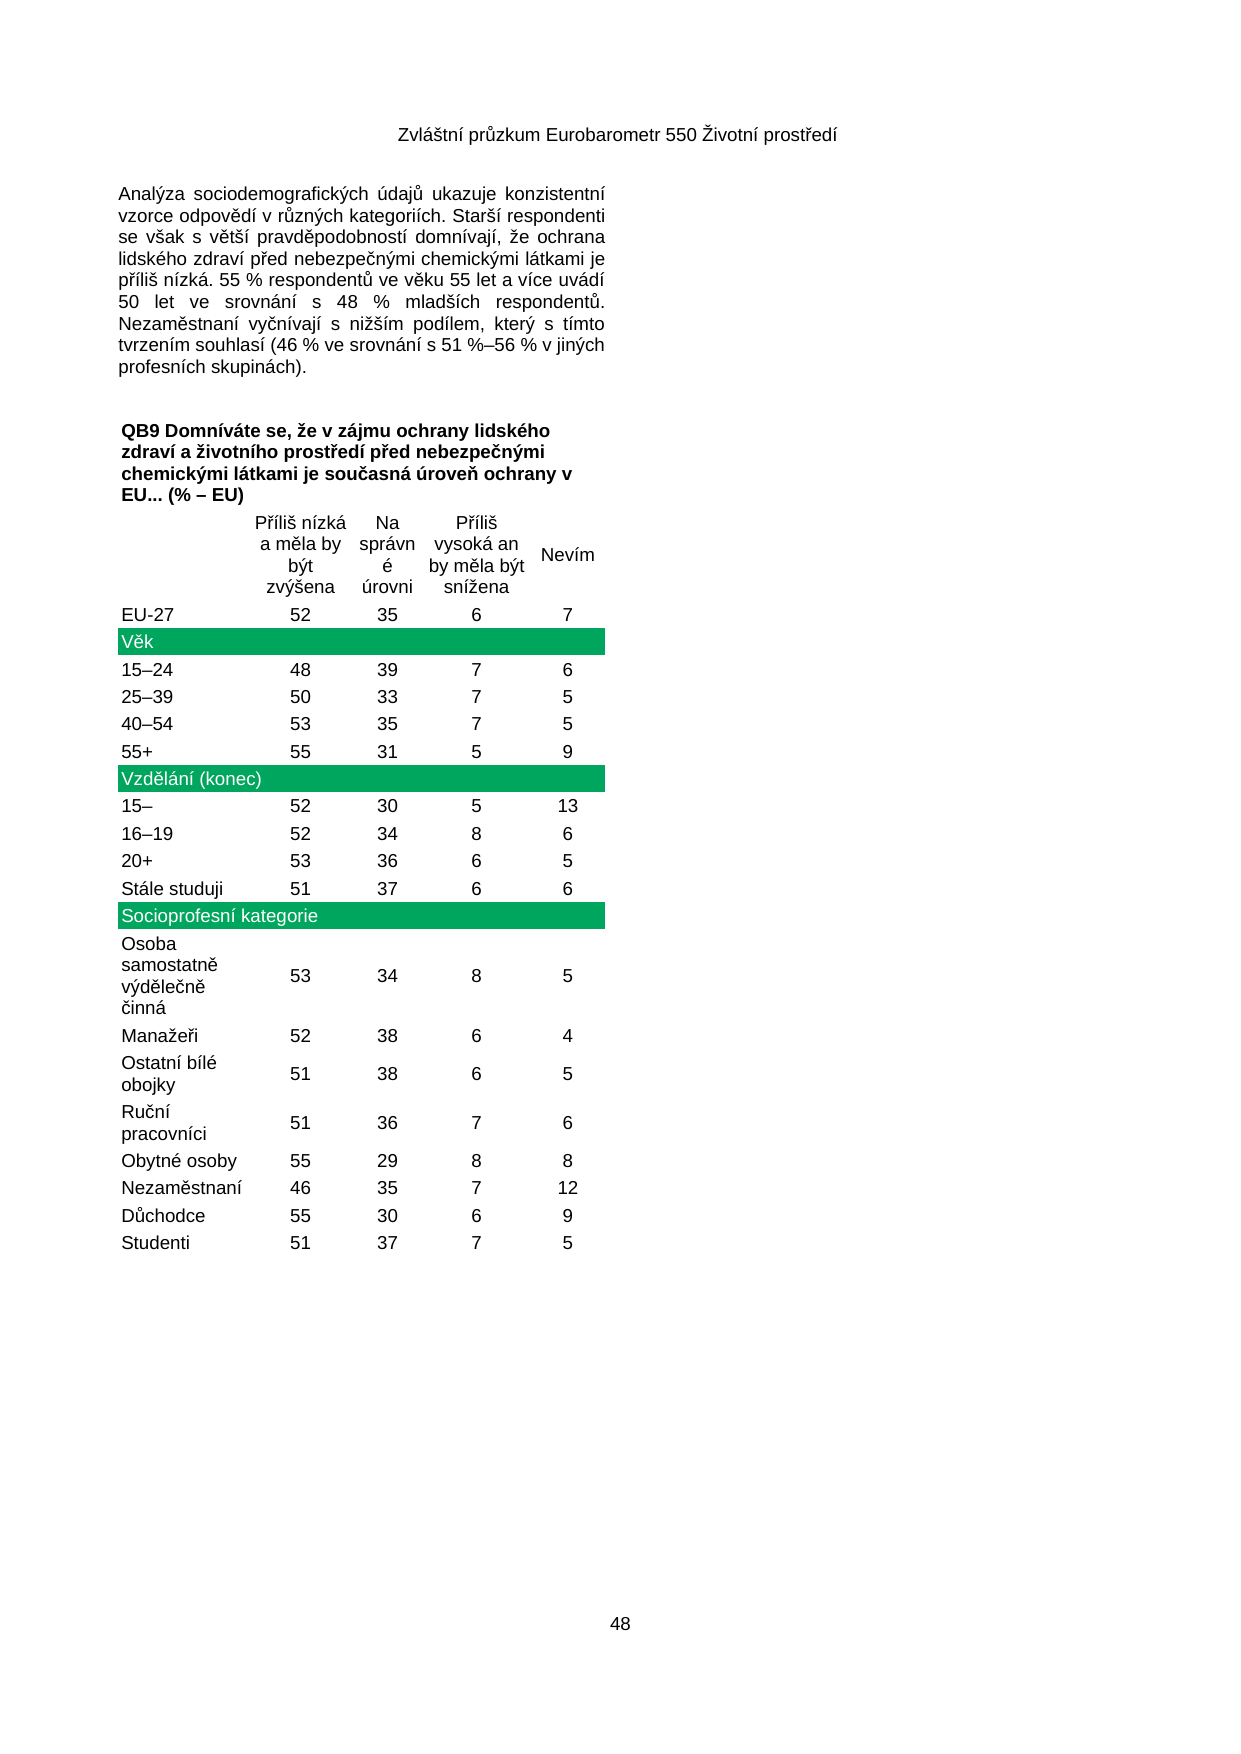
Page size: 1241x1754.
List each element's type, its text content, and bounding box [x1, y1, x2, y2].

table_cell 30 [352, 793, 423, 820]
table_cell 12 [530, 1174, 605, 1202]
table_cell Ostatní bílé obojky [118, 1049, 249, 1098]
table_cell 30 [352, 1202, 423, 1229]
table_cell 9 [530, 738, 605, 765]
table_cell 5 [530, 683, 605, 710]
table_cell 37 [352, 875, 423, 902]
text Analýza sociodemografických údajů ukazuje konzistentní vzorce odpovědí v různých kategoriích. Starší respondenti se však s větší pravděpodobností domnívají, že ochrana lidského zdraví před nebezpečnými chemickými látkami je příliš nízká. 55 % respondentů ve věku 55 let a více uvádí 50 let ve srovnání s 48 % mladších respondentů. Nezaměstnaní vyčnívají s nižším podílem, který s tímto tvrzením souhlasí (46 % ve srovnání s 51 %–56 % v jiných profesních skupinách). [118, 183, 605, 377]
table_cell Ruční pracovníci [118, 1098, 249, 1147]
table_cell 8 [423, 1147, 530, 1174]
table_cell Příliš vysoká an by měla být snížena [423, 509, 530, 601]
table_cell 50 [249, 683, 352, 710]
table_cell 36 [352, 847, 423, 874]
table_cell [530, 902, 605, 929]
table_cell 5 [423, 793, 530, 820]
table_cell 48 [249, 655, 352, 683]
table_cell 8 [423, 929, 530, 1021]
table_cell 51 [249, 1229, 352, 1256]
table_cell 13 [530, 793, 605, 820]
table_cell 55+ [118, 738, 249, 765]
table_cell 35 [352, 601, 423, 628]
table_cell Obytné osoby [118, 1147, 249, 1174]
table_cell 7 [530, 601, 605, 628]
table_cell 38 [352, 1021, 423, 1049]
table_cell [118, 509, 249, 601]
table_cell 15– [118, 793, 249, 820]
table_cell 6 [530, 1098, 605, 1147]
table_cell 7 [423, 683, 530, 710]
table_cell 5 [423, 738, 530, 765]
table_cell Vzdělání (konec) [118, 765, 530, 792]
table_cell 7 [423, 1174, 530, 1202]
table_cell 38 [352, 1049, 423, 1098]
table_cell 5 [530, 1229, 605, 1256]
table_cell Nevím [530, 509, 605, 601]
table_cell Osoba samostatně výdělečně činná [118, 929, 249, 1021]
table_cell 6 [423, 1202, 530, 1229]
table_cell 34 [352, 820, 423, 847]
table_cell 39 [352, 655, 423, 683]
table_cell 40–54 [118, 710, 249, 738]
table_cell 7 [423, 710, 530, 738]
table_cell 6 [530, 820, 605, 847]
table_cell [530, 765, 605, 792]
table_cell Na správné úrovni [352, 509, 423, 601]
table_cell 52 [249, 1021, 352, 1049]
table_cell 6 [423, 1049, 530, 1098]
table_cell 31 [352, 738, 423, 765]
table_cell 5 [530, 847, 605, 874]
table_cell [530, 628, 605, 655]
table_cell Nezaměstnaní [118, 1174, 249, 1202]
table_cell 51 [249, 875, 352, 902]
table_cell Věk [118, 628, 530, 655]
table_cell Příliš nízká a měla by být zvýšena [249, 509, 352, 601]
table_cell 36 [352, 1098, 423, 1147]
table_cell 55 [249, 1202, 352, 1229]
table_cell 8 [530, 1147, 605, 1174]
table_cell 6 [423, 601, 530, 628]
table_cell 7 [423, 655, 530, 683]
table_cell 51 [249, 1098, 352, 1147]
table_cell 5 [530, 929, 605, 1021]
table_cell 20+ [118, 847, 249, 874]
table_cell 5 [530, 1049, 605, 1098]
table_cell Socioprofesní kategorie [118, 902, 530, 929]
table_cell 52 [249, 820, 352, 847]
table_cell 6 [423, 875, 530, 902]
table_cell 4 [530, 1021, 605, 1049]
table_cell 7 [423, 1229, 530, 1256]
table_cell 6 [530, 655, 605, 683]
table_cell Důchodce [118, 1202, 249, 1229]
table_cell 51 [249, 1049, 352, 1098]
table_cell 46 [249, 1174, 352, 1202]
table_cell 55 [249, 1147, 352, 1174]
table_cell 7 [423, 1098, 530, 1147]
table_cell 8 [423, 820, 530, 847]
table_cell 33 [352, 683, 423, 710]
table_cell 15–24 [118, 655, 249, 683]
table_cell 53 [249, 847, 352, 874]
table_cell 34 [352, 929, 423, 1021]
table_cell 35 [352, 1174, 423, 1202]
table_cell 55 [249, 738, 352, 765]
table_header QB9 Domníváte se, že v zájmu ochrany lidského zdraví a životního prostředí před nebezpečnými chemickými látkami je současná úroveň ochrany v EU... (% – EU) [118, 416, 605, 508]
table_cell 53 [249, 710, 352, 738]
table_cell 52 [249, 601, 352, 628]
table_cell 6 [423, 847, 530, 874]
table_cell Studenti [118, 1229, 249, 1256]
table_cell 9 [530, 1202, 605, 1229]
table_cell 29 [352, 1147, 423, 1174]
table_cell 52 [249, 793, 352, 820]
table_cell 25–39 [118, 683, 249, 710]
table_cell EU-27 [118, 601, 249, 628]
table_cell 5 [530, 710, 605, 738]
table_cell 37 [352, 1229, 423, 1256]
table_cell 16–19 [118, 820, 249, 847]
table_cell 53 [249, 929, 352, 1021]
table_cell Manažeři [118, 1021, 249, 1049]
table_cell Stále studuji [118, 875, 249, 902]
table_cell 6 [423, 1021, 530, 1049]
table_cell 6 [530, 875, 605, 902]
table_cell 35 [352, 710, 423, 738]
